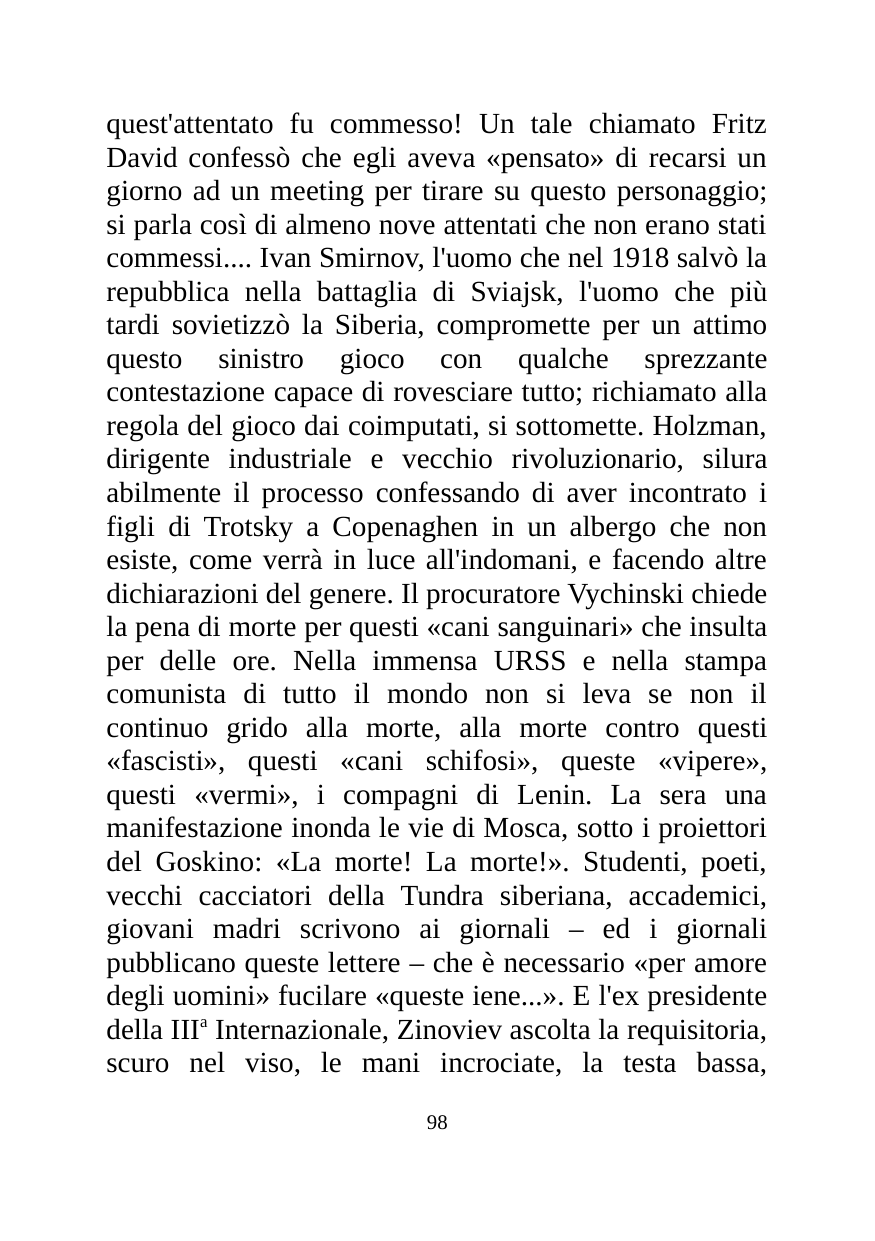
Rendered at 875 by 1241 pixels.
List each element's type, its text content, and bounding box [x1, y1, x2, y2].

text quest'attentato fu commesso! Un tale chiamato Fritz David confessò che egli aveva «pensato» di recarsi un giorno ad un meeting per tirare su questo personaggio; si parla così di almeno nove attentati che non erano stati commessi.... Ivan Smirnov, l'uomo che nel 1918 salvò la repubblica nella battaglia di Sviajsk, l'uomo che più tardi sovietizzò la Siberia, compromette per un attimo questo sinistro gioco con qualche sprezzante contestazione capace di rovesciare tutto; richiamato alla regola del gioco dai coimputati, si sottomette. Holzman, dirigente industriale e vecchio rivoluzionario, silura abilmente il processo confessando di aver incontrato i figli di Trotsky a Copenaghen in un albergo che non esiste, come verrà in luce all'indomani, e facendo altre dichiarazioni del genere. Il procuratore Vychinski chiede la pena di morte per questi «cani sanguinari» che insulta per delle ore. Nella immensa URSS e nella stampa comunista di tutto il mondo non si leva se non il continuo grido alla morte, alla morte contro questi «fascisti», questi «cani schifosi», queste «vipere», questi «vermi», i compagni di Lenin. La sera una manifestazione inonda le vie di Mosca, sotto i proiettori del Goskino: «La morte! La morte!». Studenti, poeti, vecchi cacciatori della Tundra siberiana, accademici, giovani madri scrivono ai giornali – ed i giornali pubblicano queste lettere – che è necessario «per amore degli uomini» fucilare «queste iene...». E l'ex presidente della IIIa Internazionale, Zinoviev ascolta la requisitoria, scuro nel viso, le mani incrociate, la testa bassa, [106, 106, 768, 1079]
